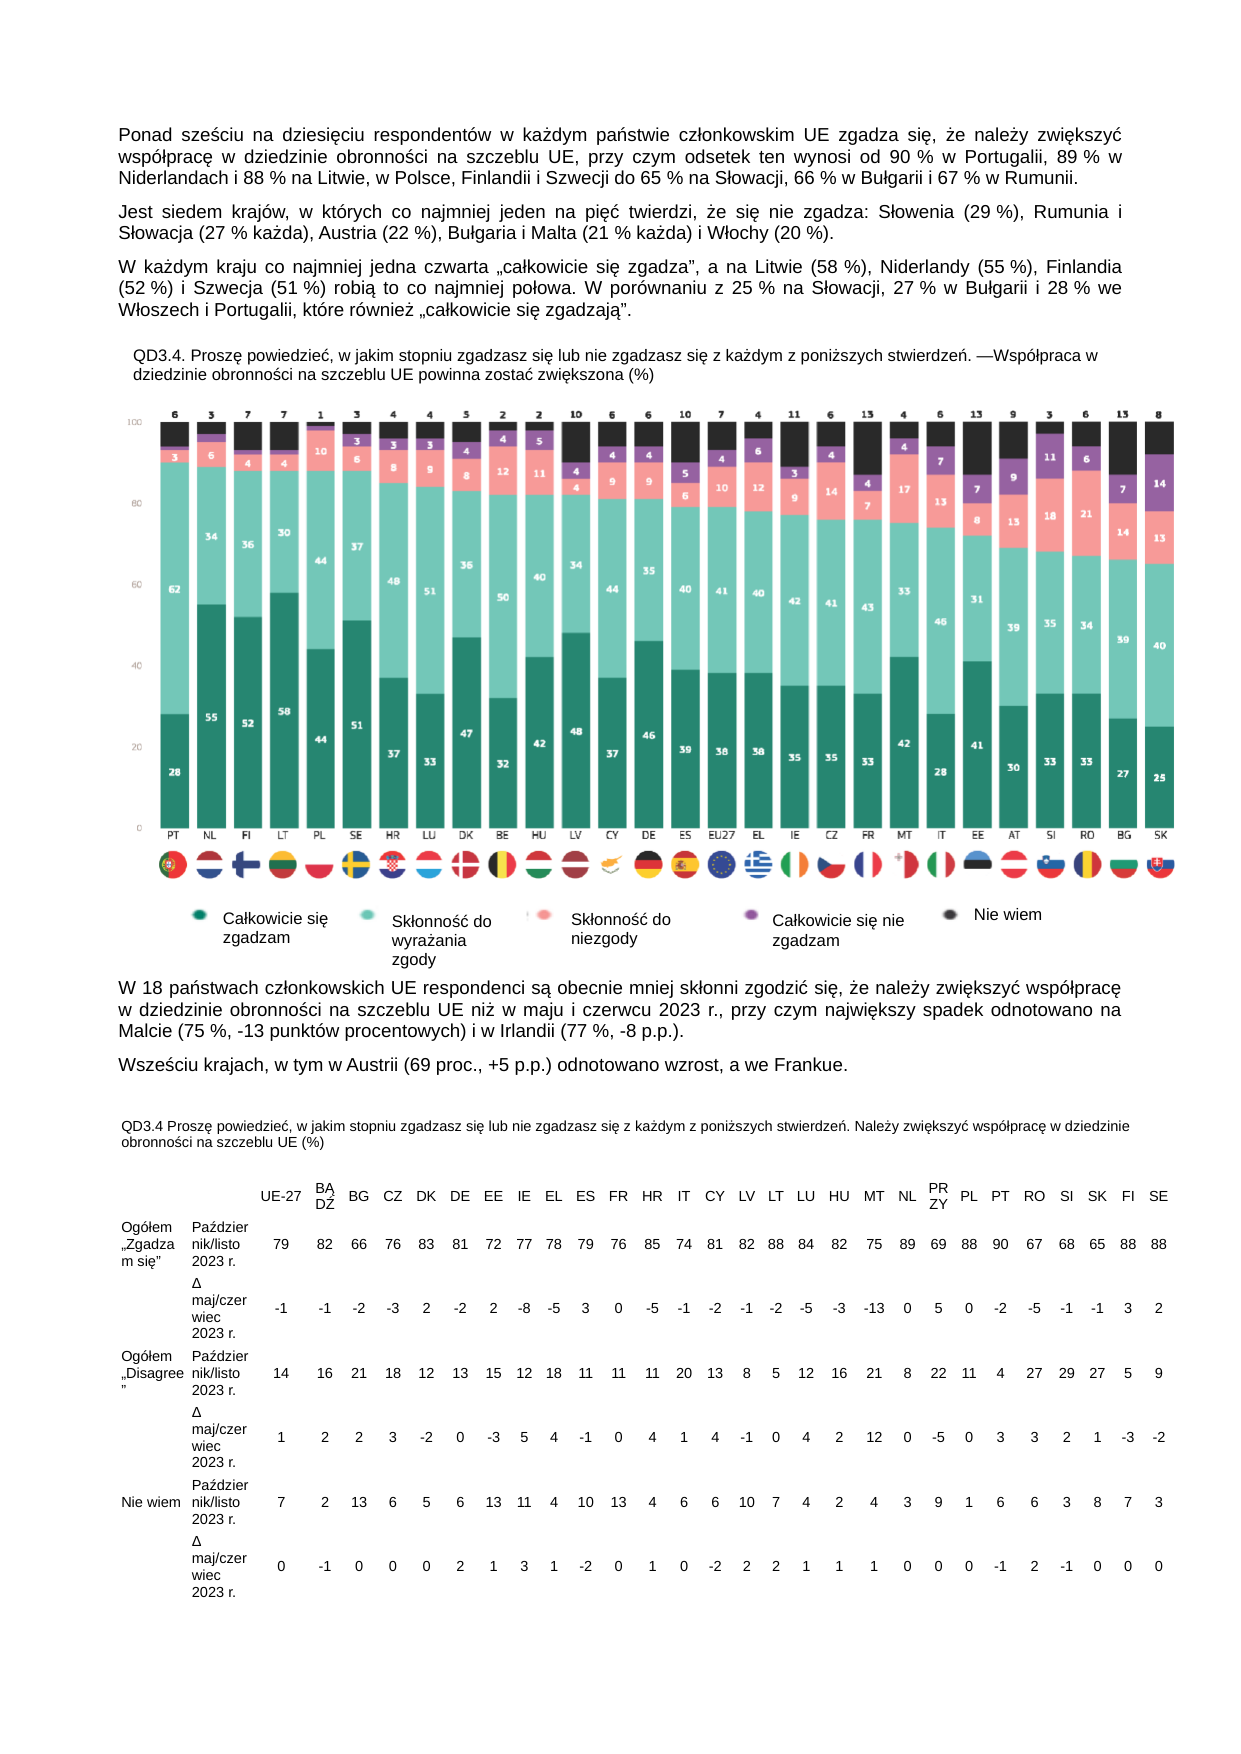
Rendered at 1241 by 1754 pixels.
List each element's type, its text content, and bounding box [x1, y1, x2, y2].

table_cell [1142, 1154, 1175, 1176]
table_cell 1 [790, 1530, 822, 1603]
table_cell 0 [892, 1530, 923, 1603]
table_cell 0 [923, 1530, 954, 1603]
table_cell 6 [376, 1474, 409, 1530]
table_cell [1016, 1154, 1052, 1176]
table_cell -1 [308, 1530, 341, 1603]
table_cell -5 [538, 1272, 569, 1345]
table_cell 11 [602, 1345, 635, 1401]
table_cell 76 [376, 1216, 409, 1272]
table_cell 11 [569, 1345, 602, 1401]
table_cell IT [670, 1176, 698, 1216]
table_cell LU [790, 1176, 822, 1216]
table_cell 12 [790, 1345, 822, 1401]
table_cell -1 [569, 1401, 602, 1474]
table_cell [1114, 1154, 1142, 1176]
table_cell 74 [670, 1216, 698, 1272]
table_cell 88 [1114, 1216, 1142, 1272]
table_cell 3 [1053, 1474, 1081, 1530]
table_cell [892, 1154, 923, 1176]
table_cell -3 [376, 1272, 409, 1345]
table_cell MT [856, 1176, 892, 1216]
table_cell [254, 1154, 308, 1176]
table_cell 4 [538, 1401, 569, 1474]
table_cell [409, 1154, 443, 1176]
table_cell -5 [790, 1272, 822, 1345]
table_cell 8 [732, 1345, 761, 1401]
table_cell 84 [790, 1216, 822, 1272]
table_cell [602, 1154, 635, 1176]
table_cell Δ maj/czerwiec 2023 r. [189, 1530, 254, 1603]
table_cell [376, 1154, 409, 1176]
table_cell Nie wiem [118, 1474, 189, 1530]
table_cell -1 [732, 1401, 761, 1474]
table_cell -5 [1016, 1272, 1052, 1345]
table_cell 12 [409, 1345, 443, 1401]
table_cell [822, 1154, 856, 1176]
table_cell 82 [308, 1216, 341, 1272]
table_cell 29 [1053, 1345, 1081, 1401]
table_header QD3.4 Proszę powiedzieć, w jakim stopniu zgadzasz się lub nie zgadzasz się z każdym z poniższych stwierdzeń. Należy zwiększyć współpracę w dziedzinie obronności na szczeblu UE (%) [118, 1114, 1175, 1154]
table_cell [1053, 1154, 1081, 1176]
table_cell 21 [341, 1345, 376, 1401]
table_cell PT [984, 1176, 1016, 1216]
table_cell [118, 1530, 189, 1603]
table_cell 1 [477, 1530, 510, 1603]
table_cell -3 [822, 1272, 856, 1345]
table_cell 7 [254, 1474, 308, 1530]
table_cell -2 [1142, 1401, 1175, 1474]
table_cell -2 [341, 1272, 376, 1345]
table_cell 4 [790, 1401, 822, 1474]
table_cell [670, 1154, 698, 1176]
table_cell 3 [569, 1272, 602, 1345]
table_cell 2 [1053, 1401, 1081, 1474]
table_cell 4 [635, 1401, 669, 1474]
table_cell -3 [477, 1401, 510, 1474]
table_cell 72 [477, 1216, 510, 1272]
table_cell -1 [1053, 1272, 1081, 1345]
table_cell -8 [510, 1272, 538, 1345]
table_cell 13 [477, 1474, 510, 1530]
table_cell 81 [443, 1216, 477, 1272]
table_cell 4 [856, 1474, 892, 1530]
table_cell HU [822, 1176, 856, 1216]
table_cell 0 [409, 1530, 443, 1603]
table_cell 0 [1142, 1530, 1175, 1603]
table_cell 0 [602, 1530, 635, 1603]
table_cell ES [569, 1176, 602, 1216]
text W 18 państwach członkowskich UE respondenci są obecnie mniej skłonni zgodzić się, że należy zwiększyć współpracę w dziedzinie obronności na szczeblu UE niż w maju i czerwcu 2023 r., przy czym największy spadek odnotowano na Malcie (75 %, -13 punktów procentowych) i w Irlandii (77 %, -8 p.p.). [118, 332, 1122, 1042]
table_cell 88 [954, 1216, 984, 1272]
table_cell SK [1081, 1176, 1114, 1216]
table_cell 0 [443, 1401, 477, 1474]
table_cell 1 [1081, 1401, 1114, 1474]
text Ponad sześciu na dziesięciu respondentów w każdym państwie członkowskim UE zgadza się, że należy zwiększyć współpracę w dziedzinie obronności na szczeblu UE, przy czym odsetek ten wynosi od 90 % w Portugalii, 89 % w Niderlandach i 88 % na Litwie, w Polsce, Finlandii i Szwecji do 65 % na Słowacji, 66 % w Bułgarii i 67 % w Rumunii. [118, 124, 1122, 189]
table_cell Październik/listo 2023 r. [189, 1216, 254, 1272]
table_cell 0 [1114, 1530, 1142, 1603]
table_cell -1 [732, 1272, 761, 1345]
table_cell 0 [602, 1401, 635, 1474]
table_cell 10 [732, 1474, 761, 1530]
table_cell -2 [761, 1272, 790, 1345]
table_cell 13 [698, 1345, 732, 1401]
table_cell 4 [698, 1401, 732, 1474]
table_cell 75 [856, 1216, 892, 1272]
table_cell -1 [1053, 1530, 1081, 1603]
table_cell 0 [954, 1272, 984, 1345]
table_cell CY [698, 1176, 732, 1216]
table_cell DE [443, 1176, 477, 1216]
table_cell 89 [892, 1216, 923, 1272]
table_cell 27 [1016, 1345, 1052, 1401]
table_cell -2 [698, 1530, 732, 1603]
table_cell 2 [341, 1401, 376, 1474]
table_cell 82 [822, 1216, 856, 1272]
table_cell 10 [569, 1474, 602, 1530]
table_cell 0 [892, 1401, 923, 1474]
table_cell LT [761, 1176, 790, 1216]
table_cell 77 [510, 1216, 538, 1272]
table_cell 3 [510, 1530, 538, 1603]
table_cell BG [341, 1176, 376, 1216]
table_cell 3 [376, 1401, 409, 1474]
text Jest siedem krajów, w których co najmniej jeden na pięć twierdzi, że się nie zgadza: Słowenia (29 %), Rumunia i Słowacja (27 % każda), Austria (22 %), Bułgaria i Malta (21 % każda) i Włochy (20 %). [118, 201, 1122, 244]
table_cell 0 [954, 1401, 984, 1474]
table_cell 5 [510, 1401, 538, 1474]
table_cell LV [732, 1176, 761, 1216]
table_cell 2 [443, 1530, 477, 1603]
table_cell 6 [1016, 1474, 1052, 1530]
table_cell 2 [732, 1530, 761, 1603]
table_cell 0 [761, 1401, 790, 1474]
table_cell -2 [698, 1272, 732, 1345]
table_cell 2 [822, 1401, 856, 1474]
table_cell SI [1053, 1176, 1081, 1216]
table_cell 6 [698, 1474, 732, 1530]
table_cell 81 [698, 1216, 732, 1272]
table_cell 6 [443, 1474, 477, 1530]
table_cell 9 [923, 1474, 954, 1530]
table_cell 22 [923, 1345, 954, 1401]
table_cell [698, 1154, 732, 1176]
table_cell -1 [984, 1530, 1016, 1603]
table_cell [443, 1154, 477, 1176]
table_cell DK [409, 1176, 443, 1216]
table_cell 0 [602, 1272, 635, 1345]
table_cell 0 [1081, 1530, 1114, 1603]
table_cell 3 [1016, 1401, 1052, 1474]
table_cell 1 [822, 1530, 856, 1603]
table_cell -1 [1081, 1272, 1114, 1345]
table_cell [635, 1154, 669, 1176]
table_cell 79 [254, 1216, 308, 1272]
table_cell 83 [409, 1216, 443, 1272]
table_cell Październik/listo 2023 r. [189, 1345, 254, 1401]
table_cell -13 [856, 1272, 892, 1345]
table_cell 3 [1114, 1272, 1142, 1345]
table_cell [118, 1401, 189, 1474]
table_cell [118, 1176, 189, 1216]
table_cell 66 [341, 1216, 376, 1272]
table_cell 1 [635, 1530, 669, 1603]
table_cell 11 [954, 1345, 984, 1401]
table_cell 27 [1081, 1345, 1114, 1401]
table_cell 2 [1142, 1272, 1175, 1345]
table_cell [569, 1154, 602, 1176]
table_cell 0 [892, 1272, 923, 1345]
table_cell 0 [954, 1530, 984, 1603]
table_cell 68 [1053, 1216, 1081, 1272]
table_cell -1 [308, 1272, 341, 1345]
table_cell HR [635, 1176, 669, 1216]
table_cell 85 [635, 1216, 669, 1272]
table_cell EE [477, 1176, 510, 1216]
table_cell 15 [477, 1345, 510, 1401]
table_cell [984, 1154, 1016, 1176]
table_cell PRZY [923, 1176, 954, 1216]
table_cell 9 [1142, 1345, 1175, 1401]
table_cell 1 [954, 1474, 984, 1530]
table_cell Ogółem „Disagree” [118, 1345, 189, 1401]
table_cell -5 [923, 1401, 954, 1474]
table_cell Ogółem „Zgadzam się” [118, 1216, 189, 1272]
table_cell Październik/listo 2023 r. [189, 1474, 254, 1530]
table_cell 13 [341, 1474, 376, 1530]
table_cell 78 [538, 1216, 569, 1272]
table_cell 0 [341, 1530, 376, 1603]
table_cell [856, 1154, 892, 1176]
table_cell SE [1142, 1176, 1175, 1216]
table_cell 88 [761, 1216, 790, 1272]
table_cell [761, 1154, 790, 1176]
table_cell 4 [790, 1474, 822, 1530]
table_cell [308, 1154, 341, 1176]
picture [120, 403, 1183, 888]
table_cell [341, 1154, 376, 1176]
table_cell 16 [822, 1345, 856, 1401]
table_cell [790, 1154, 822, 1176]
table_cell 79 [569, 1216, 602, 1272]
table_cell CZ [376, 1176, 409, 1216]
table_cell 5 [761, 1345, 790, 1401]
table_cell 13 [602, 1474, 635, 1530]
table_cell EL [538, 1176, 569, 1216]
table_cell [923, 1154, 954, 1176]
table_cell -3 [1114, 1401, 1142, 1474]
table_cell 2 [308, 1474, 341, 1530]
table_cell 11 [635, 1345, 669, 1401]
table_cell -2 [984, 1272, 1016, 1345]
table_cell [477, 1154, 510, 1176]
table_cell 3 [892, 1474, 923, 1530]
table_cell [118, 1272, 189, 1345]
table_cell 5 [409, 1474, 443, 1530]
table_cell -2 [443, 1272, 477, 1345]
table_cell [538, 1154, 569, 1176]
table_cell 18 [538, 1345, 569, 1401]
table_cell 11 [510, 1474, 538, 1530]
table_cell 6 [670, 1474, 698, 1530]
table_cell 13 [443, 1345, 477, 1401]
table_cell 21 [856, 1345, 892, 1401]
table_cell 4 [538, 1474, 569, 1530]
table_cell Δ maj/czerwiec 2023 r. [189, 1272, 254, 1345]
table_cell PL [954, 1176, 984, 1216]
table_cell UE-27 [254, 1176, 308, 1216]
table_cell 1 [254, 1401, 308, 1474]
table_cell 65 [1081, 1216, 1114, 1272]
table_cell FI [1114, 1176, 1142, 1216]
table_cell 4 [635, 1474, 669, 1530]
table_cell 14 [254, 1345, 308, 1401]
table_cell 88 [1142, 1216, 1175, 1272]
table_cell 2 [822, 1474, 856, 1530]
table_cell 12 [856, 1401, 892, 1474]
table_cell 18 [376, 1345, 409, 1401]
table_cell -1 [670, 1272, 698, 1345]
table_cell 0 [254, 1530, 308, 1603]
table_cell [118, 1154, 189, 1176]
table_cell 2 [1016, 1530, 1052, 1603]
table_cell -5 [635, 1272, 669, 1345]
table_cell 2 [308, 1401, 341, 1474]
table_cell 1 [856, 1530, 892, 1603]
table_cell 82 [732, 1216, 761, 1272]
table_cell BĄDŹ [308, 1176, 341, 1216]
table_cell 7 [761, 1474, 790, 1530]
table_cell 0 [670, 1530, 698, 1603]
text W każdym kraju co najmniej jedna czwarta „całkowicie się zgadza”, a na Litwie (58 %), Niderlandy (55 %), Finlandia (52 %) i Szwecja (51 %) robią to co najmniej połowa. W porównaniu z 25 % na Słowacji, 27 % w Bułgarii i 28 % we Włoszech i Portugalii, które również „całkowicie się zgadzają”. [118, 256, 1122, 320]
table_cell 90 [984, 1216, 1016, 1272]
table_cell [1081, 1154, 1114, 1176]
table_cell 7 [1114, 1474, 1142, 1530]
table_cell -2 [409, 1401, 443, 1474]
table_cell 4 [984, 1345, 1016, 1401]
table_cell 0 [376, 1530, 409, 1603]
table_cell -1 [254, 1272, 308, 1345]
table_cell 3 [984, 1401, 1016, 1474]
table_cell 6 [984, 1474, 1016, 1530]
table_cell 3 [1142, 1474, 1175, 1530]
table_cell NL [892, 1176, 923, 1216]
table_cell Δ maj/czerwiec 2023 r. [189, 1401, 254, 1474]
table_cell 5 [1114, 1345, 1142, 1401]
table_cell 67 [1016, 1216, 1052, 1272]
table_cell 20 [670, 1345, 698, 1401]
table_cell 12 [510, 1345, 538, 1401]
table_cell [510, 1154, 538, 1176]
table_cell [189, 1176, 254, 1216]
table_cell 8 [892, 1345, 923, 1401]
table_cell 69 [923, 1216, 954, 1272]
table_cell IE [510, 1176, 538, 1216]
table_cell RO [1016, 1176, 1052, 1216]
table_cell -2 [569, 1530, 602, 1603]
table_cell 5 [923, 1272, 954, 1345]
table_cell 2 [409, 1272, 443, 1345]
table_cell 2 [477, 1272, 510, 1345]
text Wsześciu krajach, w tym w Austrii (69 proc., +5 p.p.) odnotowano wzrost, a we Frankue. [118, 1053, 1122, 1075]
table_cell 1 [538, 1530, 569, 1603]
table_cell 76 [602, 1216, 635, 1272]
table_cell 8 [1081, 1474, 1114, 1530]
picture [177, 896, 965, 934]
table_cell 2 [761, 1530, 790, 1603]
table_cell [954, 1154, 984, 1176]
table_cell [189, 1154, 254, 1176]
table_cell FR [602, 1176, 635, 1216]
table_cell 1 [670, 1401, 698, 1474]
table_cell [732, 1154, 761, 1176]
table_cell 16 [308, 1345, 341, 1401]
